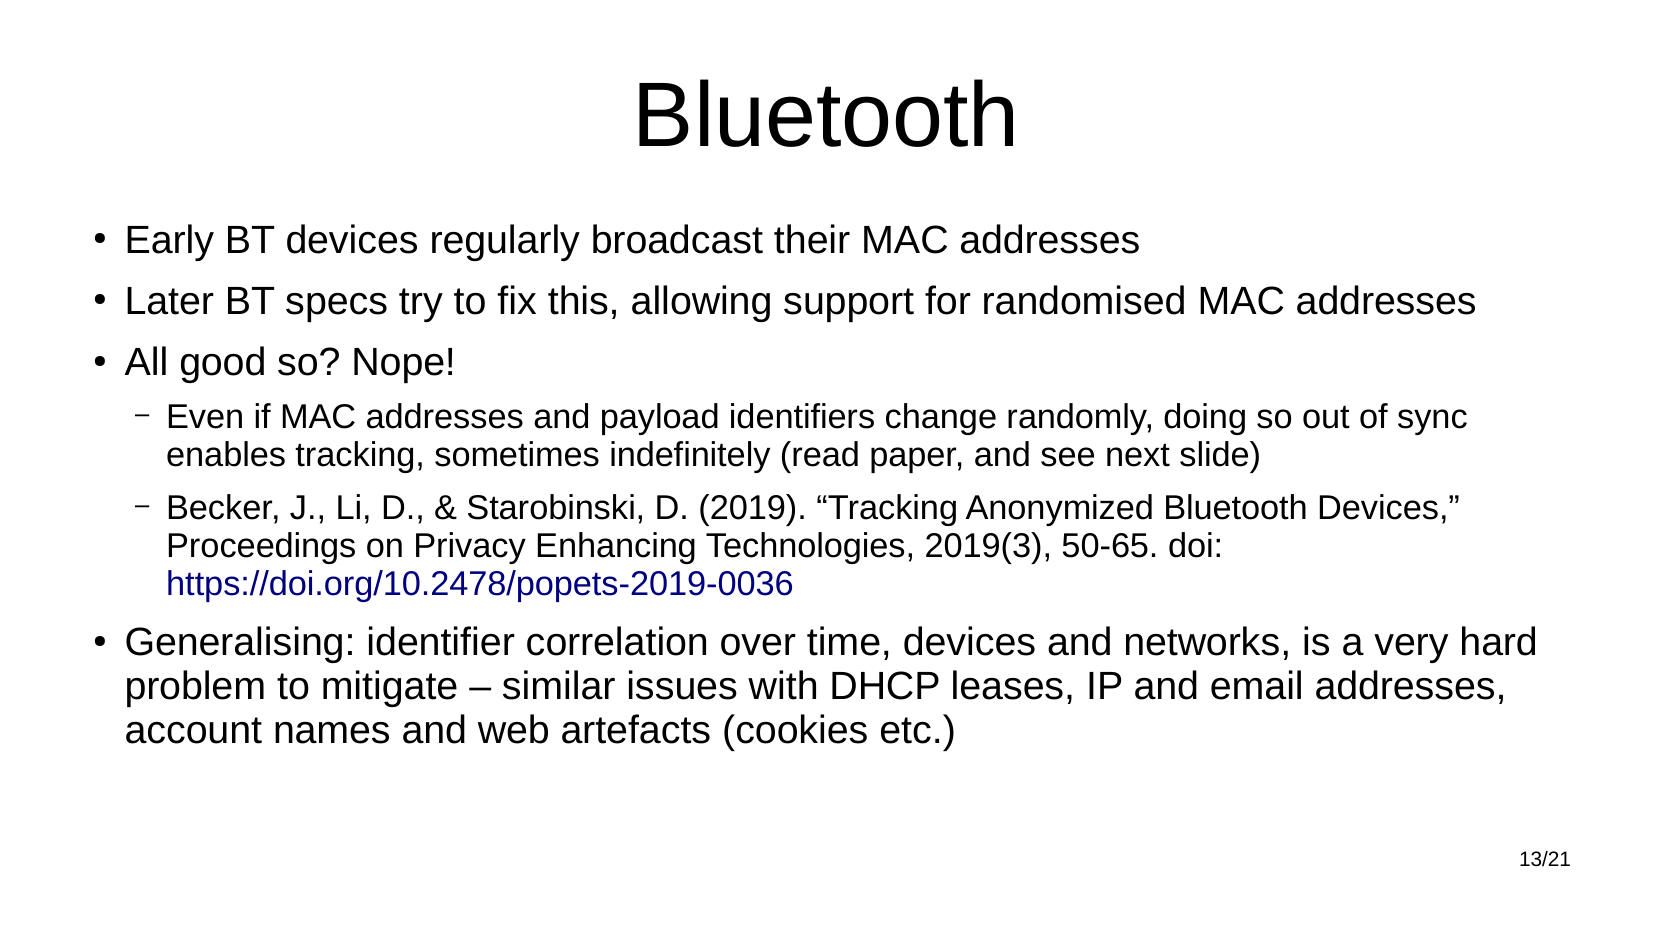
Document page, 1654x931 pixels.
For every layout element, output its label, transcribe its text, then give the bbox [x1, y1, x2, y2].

list Early BT devices regularly broadcast their MAC addresses Later BT specs try to fix this, allowing support for randomised MAC addresses All good so? Nope! Even if MAC addresses and payload identifiers change randomly, doing so out of sync enables tracking, sometimes indefinitely (read paper, and see next slide) Becker, J., Li, D., & Starobinski, D. (2019). “Tracking Anonymized Bluetooth Devices,” Proceedings on Privacy Enhancing Technologies, 2019(3), 50-65. doi: https://doi.org/10.2478/popets-2019-0036 Generalising: identifier correlation over time, devices and networks, is a very hard problem to mitigate – similar issues with DHCP leases, IP and email addresses, account names and web artefacts (cookies etc.) [82, 217, 1571, 758]
title Bluetooth [82, 37, 1571, 193]
